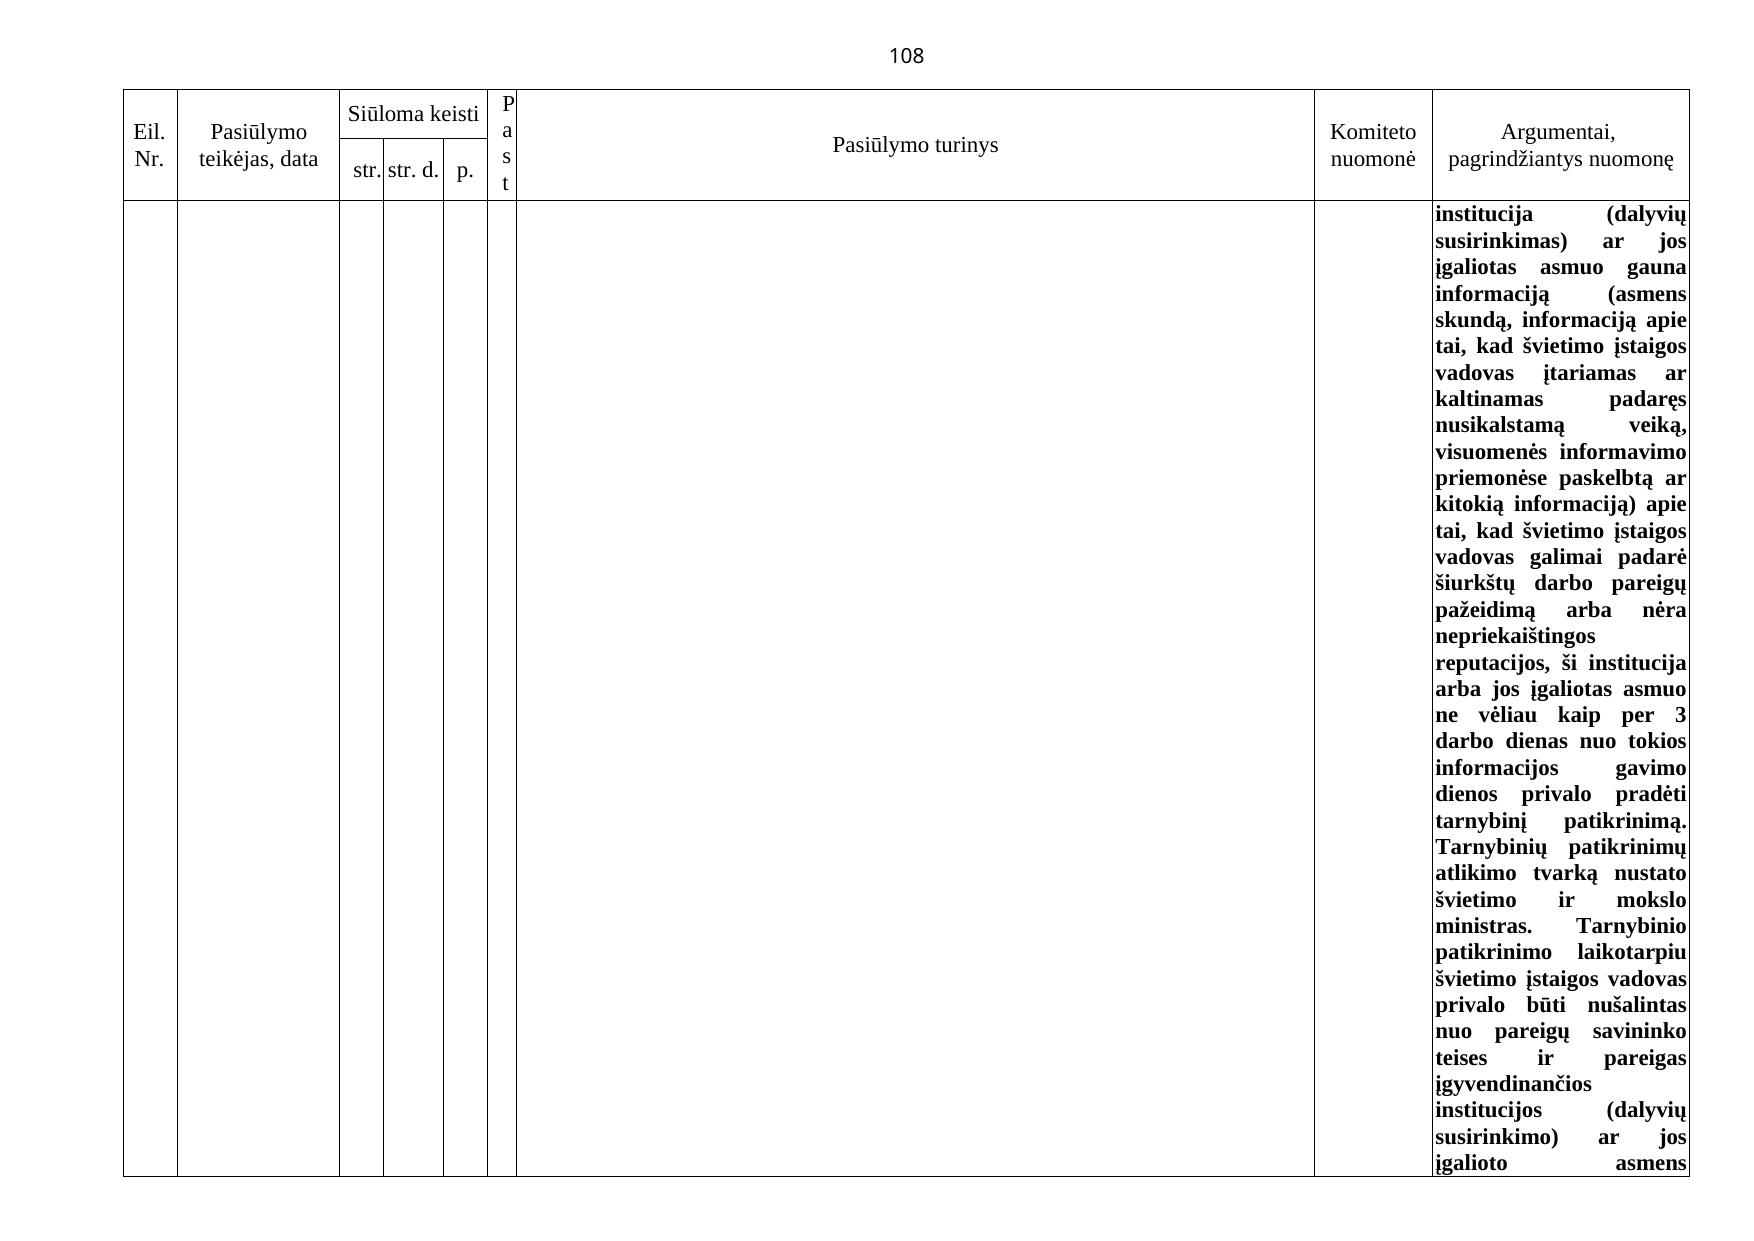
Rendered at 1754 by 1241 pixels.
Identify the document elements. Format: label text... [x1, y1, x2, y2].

table_cell [444, 201, 487, 1176]
table_cell p. [444, 139, 487, 199]
table_cell institucija (dalyvių susirinkimas) ar jos įgaliotas asmuo gauna informaciją (asmens skundą, informaciją apie tai, kad švietimo įstaigos vadovas įtariamas ar kaltinamas padaręs nusikalstamą veiką, visuomenės informavimo priemonėse paskelbtą ar kitokią informaciją) apie tai, kad švietimo įstaigos vadovas galimai padarė šiurkštų darbo pareigų pažeidimą arba nėra nepriekaištingos reputacijos, ši institucija arba jos įgaliotas asmuo ne vėliau kaip per 3 darbo dienas nuo tokios informacijos gavimo dienos privalo pradėti tarnybinį patikrinimą. Tarnybinių patikrinimų atlikimo tvarką nustato švietimo ir mokslo ministras. Tarnybinio patikrinimo laikotarpiu švietimo įstaigos vadovas privalo būti nušalintas nuo pareigų savininko teises ir pareigas įgyvendinančios institucijos (dalyvių susirinkimo) ar jos įgalioto asmens [1433, 201, 1689, 1176]
table_cell [517, 201, 1314, 1176]
table_header Argumentai, pagrindžiantys nuomonę [1433, 90, 1689, 199]
table_cell [488, 201, 516, 1176]
table_cell [384, 201, 443, 1176]
table_cell str. d. [384, 139, 443, 199]
table_header Komiteto nuomonė [1315, 90, 1432, 199]
table_header Siūloma keisti [340, 90, 487, 138]
table_cell [340, 201, 383, 1176]
table_cell [124, 201, 177, 1176]
table_header Pastabos [488, 90, 516, 199]
table_header Pasiūlymo teikėjas, data [178, 90, 339, 199]
table_header Eil. Nr. [124, 90, 177, 199]
table_cell [1315, 201, 1432, 1176]
table_cell [178, 201, 339, 1176]
table_cell str. [340, 139, 383, 199]
table_header Pasiūlymo turinys [517, 90, 1314, 199]
